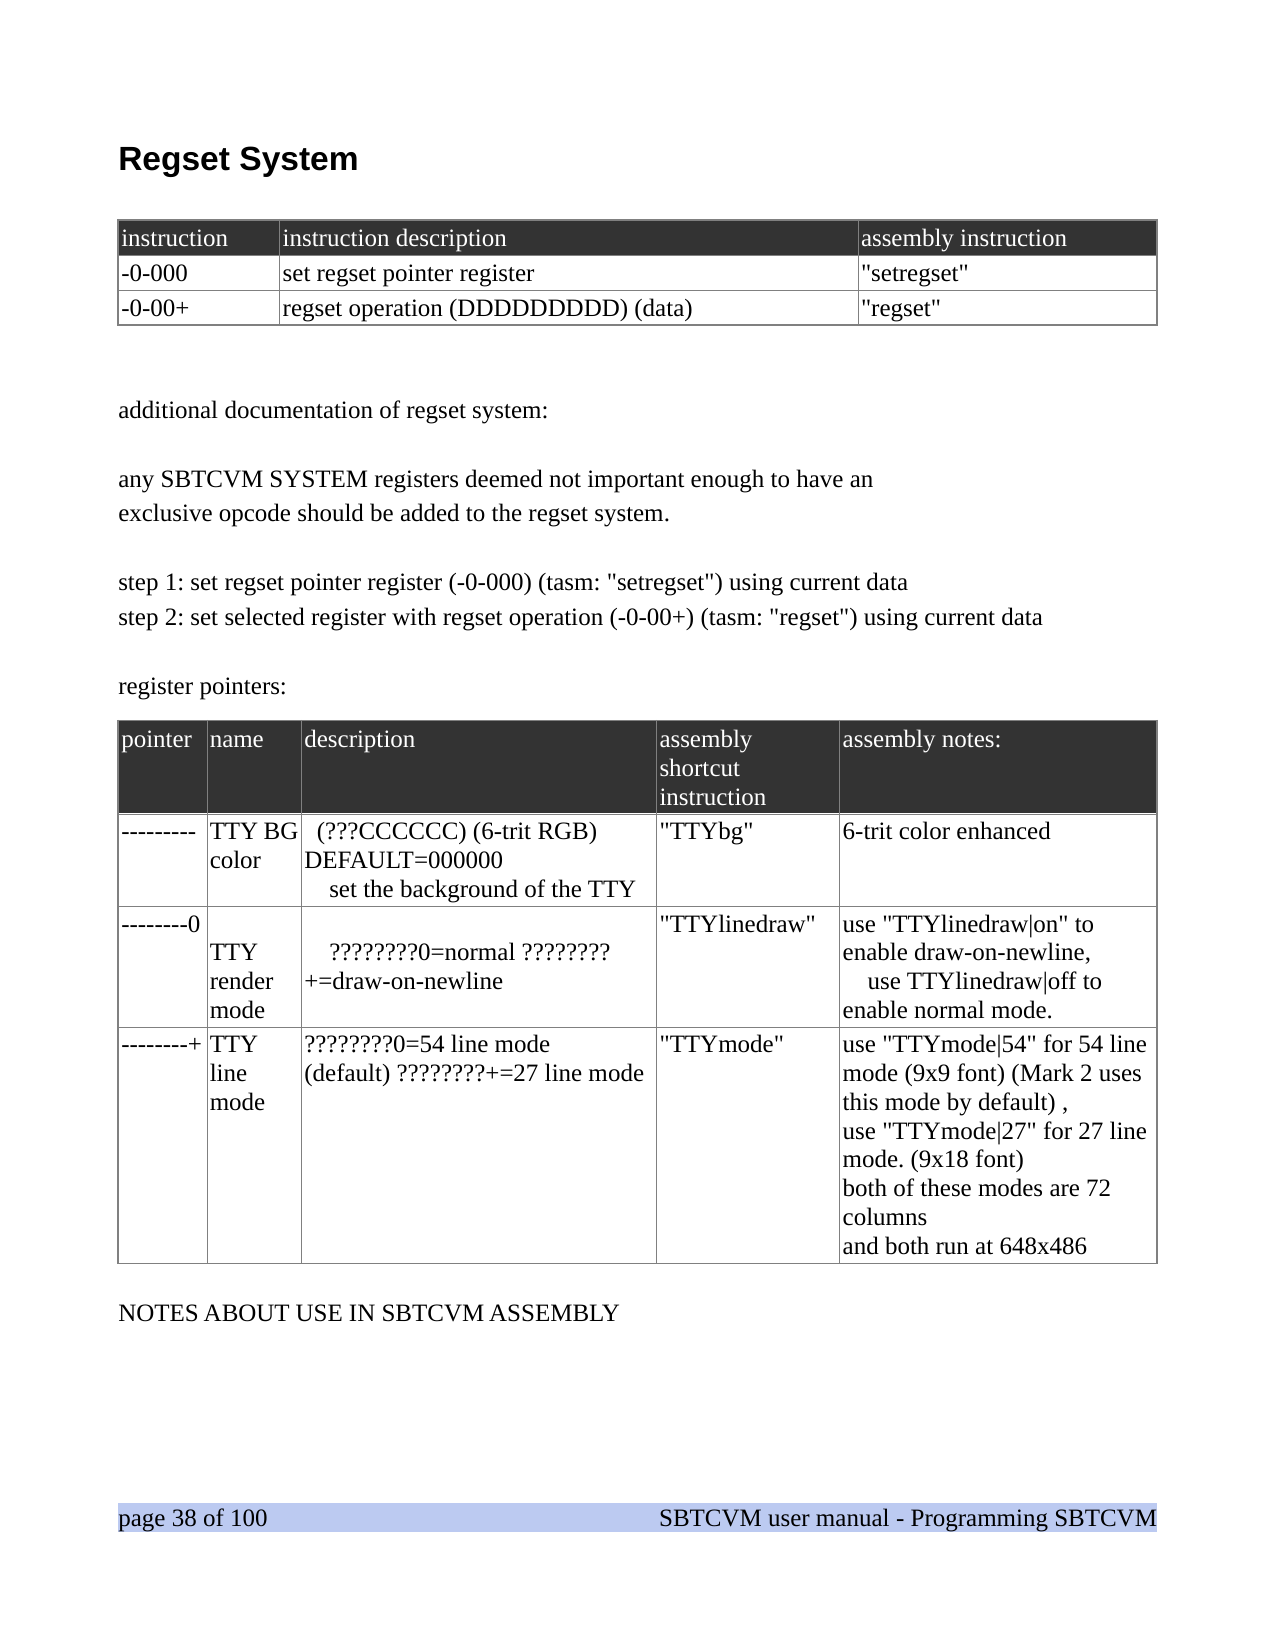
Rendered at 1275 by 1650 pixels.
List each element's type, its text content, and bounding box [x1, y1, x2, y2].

table_cell -0-00+ [119, 291, 279, 324]
table_cell ????????0=54 line mode (default) ????????+=27 line mode [302, 1028, 656, 1262]
table_cell use "TTYmode|54" for 54 line mode (9x9 font) (Mark 2 uses this mode by default) , use "TTYmode|27" for 27 line mode. (9x18 font) both of these modes are 72 columns and both run at 648x486 [840, 1028, 1156, 1262]
table_cell --------+ [119, 1028, 207, 1262]
table_cell TTY line mode [208, 1028, 301, 1262]
table_header instruction [119, 221, 279, 255]
table_header name [208, 721, 301, 813]
table_cell use "TTYlinedraw|on" to enable draw-on-newline, use TTYlinedraw|off to enable normal mode. [840, 907, 1156, 1027]
text NOTES ABOUT USE IN SBTCVM ASSEMBLY [118, 1264, 1157, 1362]
subtitle Regset System [118, 139, 1157, 178]
table_cell TTY BG color [208, 815, 301, 906]
table_cell "setregset" [859, 256, 1156, 290]
table_cell "TTYbg" [657, 815, 839, 906]
table_cell set regset pointer register [280, 256, 858, 290]
table_cell -0-000 [119, 256, 279, 290]
table_header instruction description [280, 221, 858, 255]
table_cell "regset" [859, 291, 1156, 324]
table_cell --------- [119, 815, 207, 906]
table_cell TTY render mode [208, 907, 301, 1027]
text additional documentation of regset system: any SBTCVM SYSTEM registers deemed not important enough to have an exclusive opcode should be added to the regset system. step 1: set regset pointer register (-0-000) (tasm: "setregset") using current data step 2: set selected register with regset operation (-0-00+) (tasm: "regset") using current data register pointers: [118, 326, 1157, 699]
table_cell ????????0=normal ????????+=draw-on-newline [302, 907, 656, 1027]
table_cell (???CCCCCC) (6-trit RGB) DEFAULT=000000 set the background of the TTY [302, 815, 656, 906]
table_header assembly instruction [859, 221, 1156, 255]
table_cell 6-trit color enhanced [840, 815, 1156, 906]
table_header pointer [119, 721, 207, 813]
table_cell "TTYlinedraw" [657, 907, 839, 1027]
table_header assembly shortcut instruction [657, 721, 839, 813]
table_cell "TTYmode" [657, 1028, 839, 1262]
table_header description [302, 721, 656, 813]
table_cell --------0 [119, 907, 207, 1027]
table_cell regset operation (DDDDDDDDD) (data) [280, 291, 858, 324]
table_header assembly notes: [840, 721, 1156, 813]
